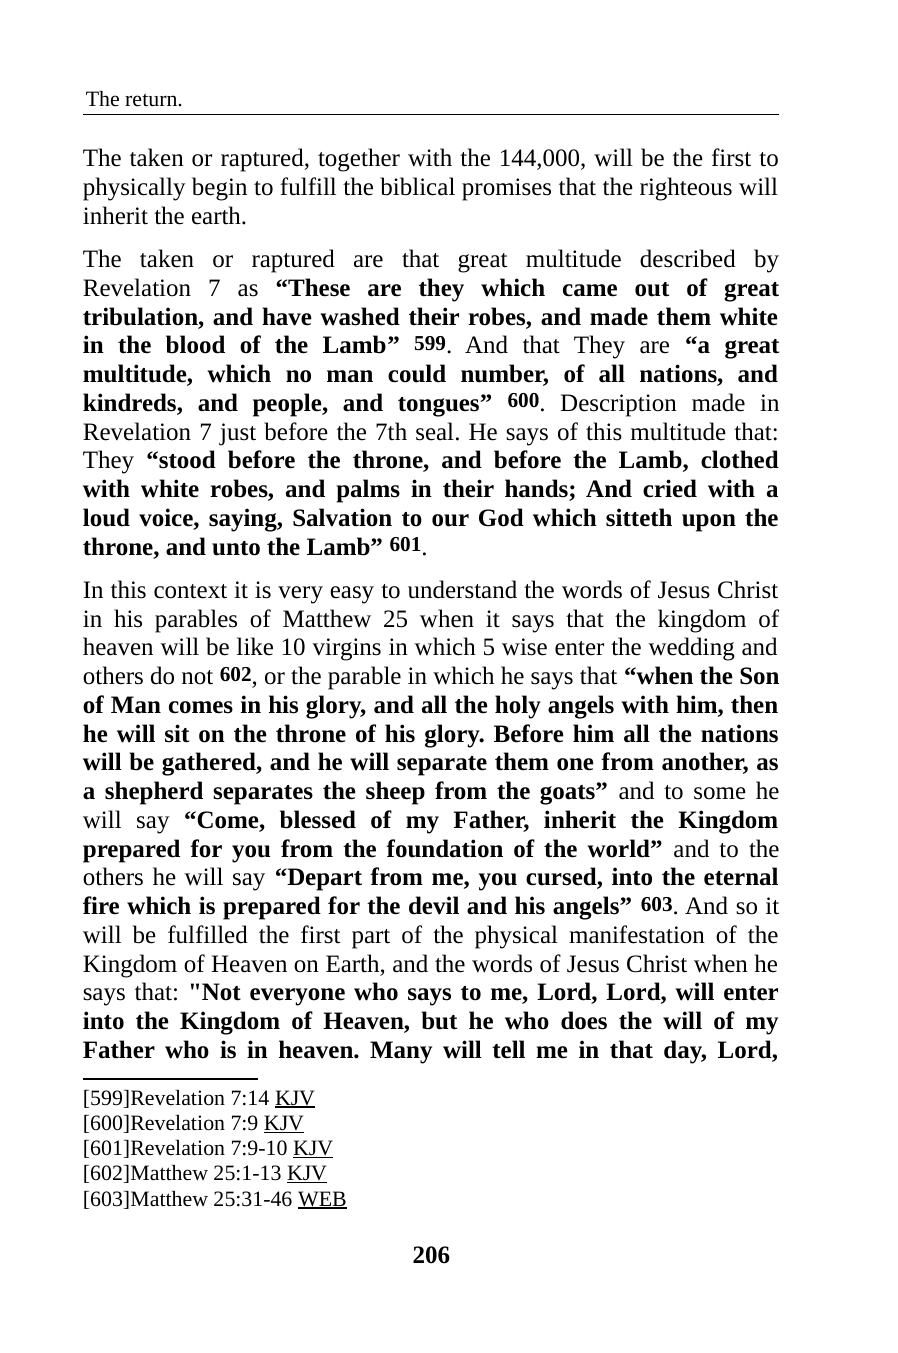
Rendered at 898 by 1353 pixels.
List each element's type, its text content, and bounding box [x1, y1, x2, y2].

text The taken or raptured are that great multitude described by Revelation 7 as “These are they which came out of great tribulation, and have washed their robes, and made them white in the blood of the Lamb” . And that They are “a great multitude, which no man could number, of all nations, and kindreds, and people, and tongues” . Description made in Revelation 7 just before the 7th seal. He says of this multitude that: They “stood before the throne, and before the Lamb, clothed with white robes, and palms in their hands; And cried with a loud voice, saying, Salvation to our God which sitteth upon the throne, and unto the Lamb” . [83, 244, 779, 560]
text Revelation 7:9-10 KJV [83, 1135, 779, 1160]
text Revelation 7:14 KJV [83, 1085, 779, 1110]
text The taken or raptured, together with the 144,000, will be the first to physically begin to fulfill the biblical promises that the righteous will inherit the earth. [83, 143, 779, 229]
text Revelation 7:9 KJV [83, 1110, 779, 1135]
text Matthew 25:31-46 WEB [83, 1186, 779, 1211]
text Matthew 25:1-13 KJV [83, 1160, 779, 1186]
text In this context it is very easy to understand the words of Jesus Christ in his parables of Matthew 25 when it says that the kingdom of heaven will be like 10 virgins in which 5 wise enter the wedding and others do not , or the parable in which he says that “when the Son of Man comes in his glory, and all the holy angels with him, then he will sit on the throne of his glory. Before him all the nations will be gathered, and he will separate them one from another, as a shepherd separates the sheep from the goats” and to some he will say “Come, blessed of my Father, inherit the Kingdom prepared for you from the foundation of the world” and to the others he will say “Depart from me, you cursed, into the eternal fire which is prepared for the devil and his angels” . And so it will be fulfilled the first part of the physical manifestation of the Kingdom of Heaven on Earth, and the words of Jesus Christ when he says that: "Not everyone who says to me, Lord, Lord, will enter into the Kingdom of Heaven, but he who does the will of my Father who is in heaven. Many will tell me in that day, Lord, [83, 575, 779, 1064]
